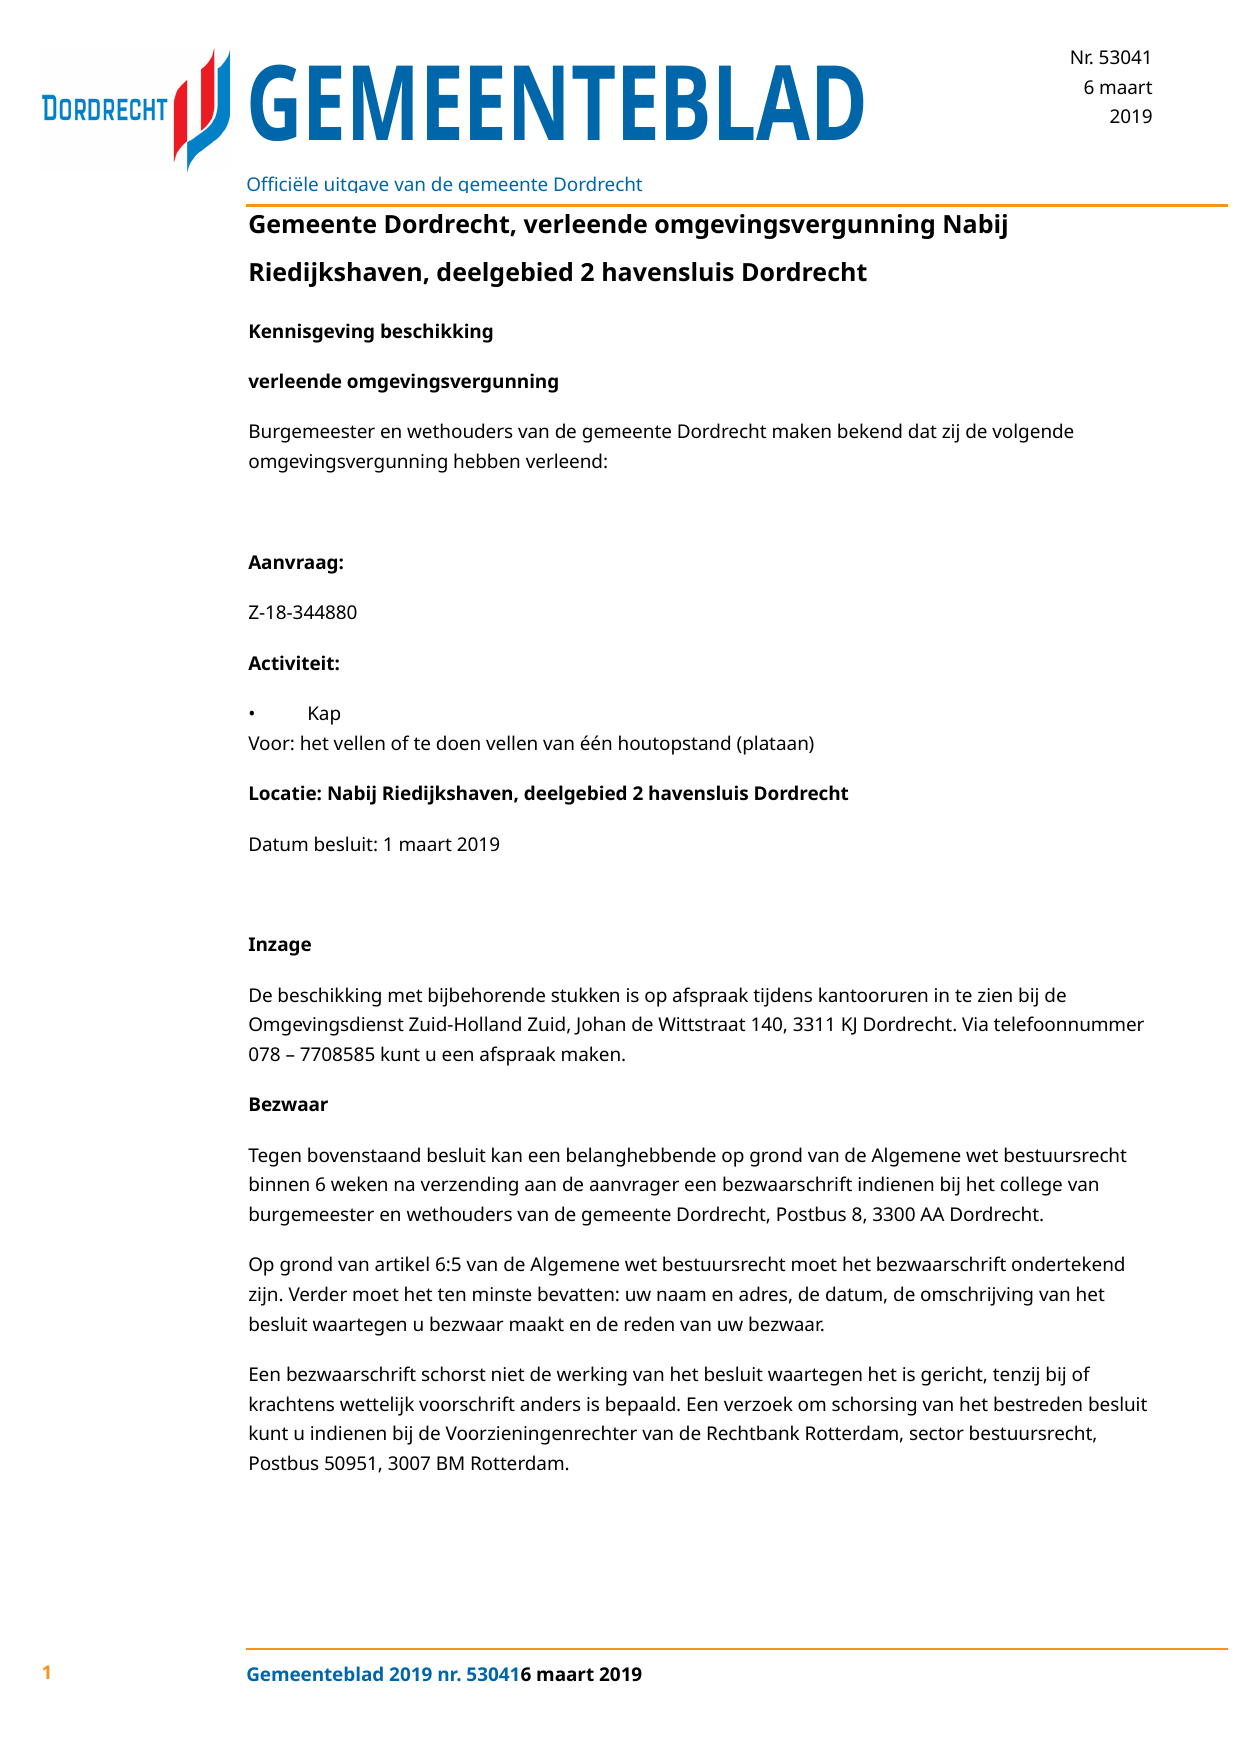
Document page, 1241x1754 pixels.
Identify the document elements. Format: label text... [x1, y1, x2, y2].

text verleende omgevingsvergunning [248, 368, 1152, 394]
text De beschikking met bijbehorende stukken is op afspraak tijdens kantooruren in te zien bij de Omgevingsdienst Zuid-Holland Zuid, Johan de Wittstraat 140, 3311 KJ Dordrecht. Via telefoonnummer 078 – 7708585 kunt u een afspraak maken. [248, 982, 1152, 1067]
text Inzage [248, 932, 1152, 957]
text Burgemeester en wethouders van de gemeente Dordrecht maken bekend dat zij de volgende omgevingsvergunning hebben verleend: [248, 419, 1152, 474]
text Tegen bovenstaand besluit kan een belanghebbende op grond van de Algemene wet bestuursrecht binnen 6 weken na verzending aan de aanvrager een bezwaarschrift indienen bij het college van burgemeester en wethouders van de gemeente Dordrecht, Postbus 8, 3300 AA Dordrecht. [248, 1142, 1152, 1227]
text Op grond van artikel 6:5 van de Algemene wet bestuursrecht moet het bezwaarschrift ondertekend zijn. Verder moet het ten minste bevatten: uw naam en adres, de datum, de omschrijving van het besluit waartegen u bezwaar maakt en de reden van uw bezwaar. [248, 1252, 1152, 1337]
text Kennisgeving beschikking [248, 318, 1152, 344]
text Locatie: Nabij Riedijkshaven, deelgebied 2 havensluis Dordrecht [248, 780, 1152, 806]
text Voor: het vellen of te doen vellen van één houtopstand (plataan) [248, 730, 1152, 756]
list Kap [248, 700, 1152, 726]
text Z-18-344880 [248, 599, 1152, 625]
picture [41, 47, 231, 172]
text Gemeente Dordrecht, verleende omgevingsvergunning Nabij Riedijkshaven, deelgebied 2 havensluis Dordrecht [248, 207, 1152, 288]
text Een bezwaarschrift schorst niet de werking van het besluit waartegen het is gericht, tenzij bij of krachtens wettelijk voorschrift anders is bepaald. Een verzoek om schorsing van het bestreden besluit kunt u indienen bij de Voorzieningenrechter van de Rechtbank Rotterdam, sector bestuursrecht, Postbus 50951, 3007 BM Rotterdam. [248, 1361, 1152, 1476]
text Bezwaar [248, 1092, 1152, 1117]
text Aanvraag: [248, 549, 1152, 575]
text Datum besluit: 1 maart 2019 [248, 831, 1152, 857]
text Activiteit: [248, 650, 1152, 676]
